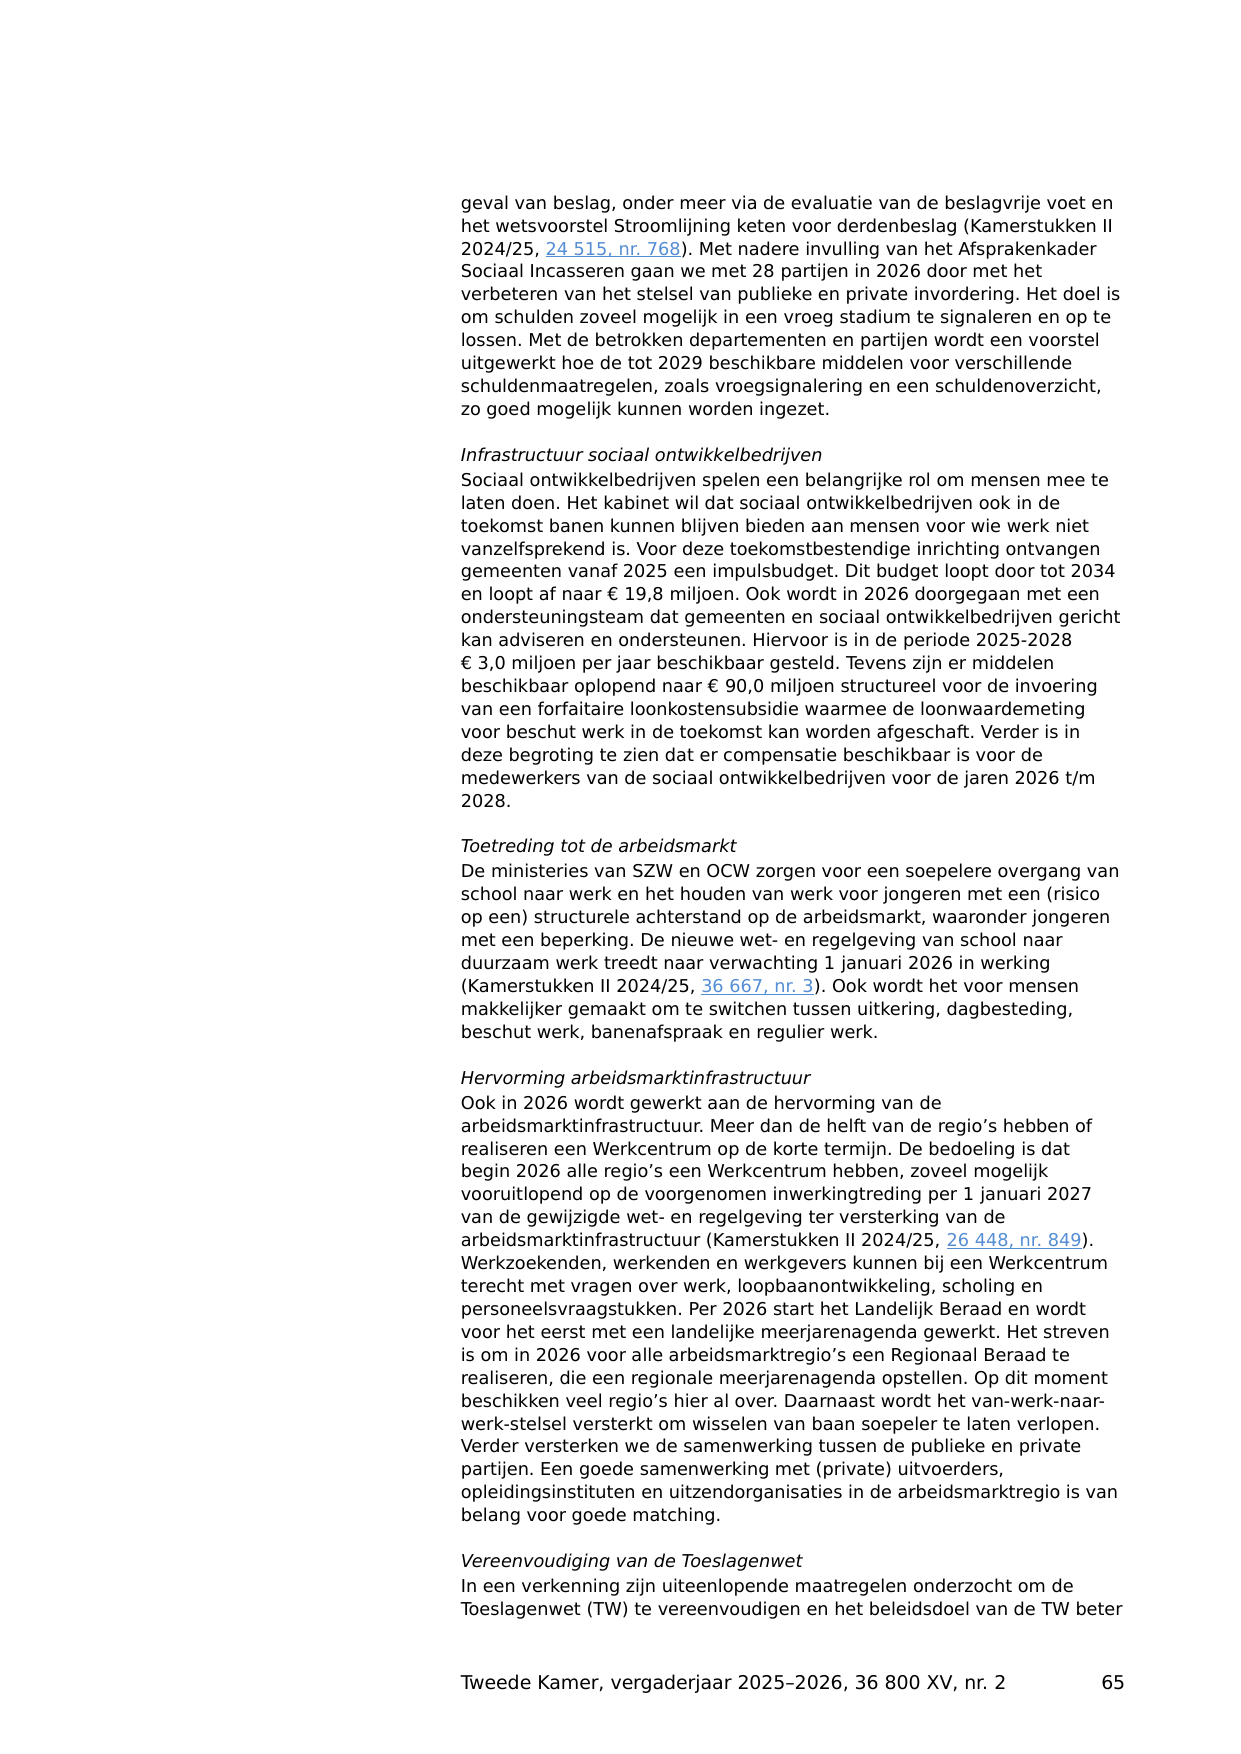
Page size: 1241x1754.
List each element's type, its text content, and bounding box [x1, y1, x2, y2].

text Hervorming arbeidsmarktinfrastructuur [461, 1066, 1125, 1089]
text geval van beslag, onder meer via de evaluatie van de beslagvrije voet en het wetsvoorstel Stroomlijning keten voor derdenbeslag (Kamerstukken II 2024/25, 24 515, nr. 768). Met nadere invulling van het Afsprakenkader Sociaal Incasseren gaan we met 28 partijen in 2026 door met het verbeteren van het stelsel van publieke en private invordering. Het doel is om schulden zoveel mogelĳk in een vroeg stadium te signaleren en op te lossen. Met de betrokken departementen en partijen wordt een voorstel uitgewerkt hoe de tot 2029 beschikbare middelen voor verschillende schuldenmaatregelen, zoals vroegsignalering en een schuldenoverzicht, zo goed mogelijk kunnen worden ingezet. [461, 191, 1125, 420]
text Infrastructuur sociaal ontwikkelbedrĳven [461, 443, 1125, 466]
text Vereenvoudiging van de Toeslagenwet [461, 1549, 1125, 1572]
text Toetreding tot de arbeidsmarkt [461, 834, 1125, 857]
text In een verkenning zijn uiteenlopende maatregelen onderzocht om de Toeslagenwet (TW) te vereenvoudigen en het beleidsdoel van de TW beter [461, 1574, 1125, 1620]
text Ook in 2026 wordt gewerkt aan de hervorming van de arbeidsmarktinfrastructuur. Meer dan de helft van de regio’s hebben of realiseren een Werkcentrum op de korte termijn. De bedoeling is dat begin 2026 alle regio’s een Werkcentrum hebben, zoveel mogelijk vooruitlopend op de voorgenomen inwerkingtreding per 1 januari 2027 van de gewijzigde wet- en regelgeving ter versterking van de arbeidsmarktinfrastructuur (Kamerstukken II 2024/25, 26 448, nr. 849). Werkzoekenden, werkenden en werkgevers kunnen bij een Werkcentrum terecht met vragen over werk, loopbaan­ontwikkeling, scholing en personeelsvraagstukken. Per 2026 start het Landelijk Beraad en wordt voor het eerst met een landelijke meerjarenagenda gewerkt. Het streven is om in 2026 voor alle arbeidsmarktregio’s een Regionaal Beraad te realiseren, die een regionale meerjarenagenda opstellen. Op dit moment beschikken veel regio’s hier al over. Daarnaast wordt het van-werk-naar-werk-stelsel versterkt om wisselen van baan soepeler te laten verlopen. Verder versterken we de samenwerking tussen de publieke en private partĳen. Een goede samenwerking met (private) uitvoerders, opleidingsinstituten en uitzendorganisaties in de arbeidsmarktregio is van belang voor goede matching. [461, 1091, 1125, 1526]
text Sociaal ontwikkelbedrĳven spelen een belangrĳke rol om mensen mee te laten doen. Het kabinet wil dat sociaal ontwikkelbedrĳven ook in de toekomst banen kunnen blĳven bieden aan mensen voor wie werk niet vanzelfsprekend is. Voor deze toekomstbestendige inrichting ontvangen gemeenten vanaf 2025 een impulsbudget. Dit budget loopt door tot 2034 en loopt af naar € 19,8 miljoen. Ook wordt in 2026 doorgegaan met een ondersteuningsteam dat gemeenten en sociaal ontwikkelbedrĳven gericht kan adviseren en ondersteunen. Hiervoor is in de periode 2025-2028 € 3,0 miljoen per jaar beschikbaar gesteld. Tevens zijn er middelen beschikbaar oplopend naar € 90,0 miljoen structureel voor de invoering van een forfaitaire loonkostensubsidie waarmee de loonwaardemeting voor beschut werk in de toekomst kan worden afgeschaft. Verder is in deze begroting te zien dat er compensatie beschikbaar is voor de medewerkers van de sociaal ontwikkelbedrijven voor de jaren 2026 t/m 2028. [461, 468, 1125, 812]
text De ministeries van SZW en OCW zorgen voor een soepelere overgang van school naar werk en het houden van werk voor jongeren met een (risico op een) structurele achterstand op de arbeidsmarkt, waaronder jongeren met een beperking. De nieuwe wet- en regelgeving van school naar duurzaam werk treedt naar verwachting 1 januari 2026 in werking (Kamerstukken II 2024/25, 36 667, nr. 3). Ook wordt het voor mensen makkelĳker gemaakt om te switchen tussen uitkering, dagbesteding, beschut werk, banenafspraak en regulier werk. [461, 859, 1125, 1043]
